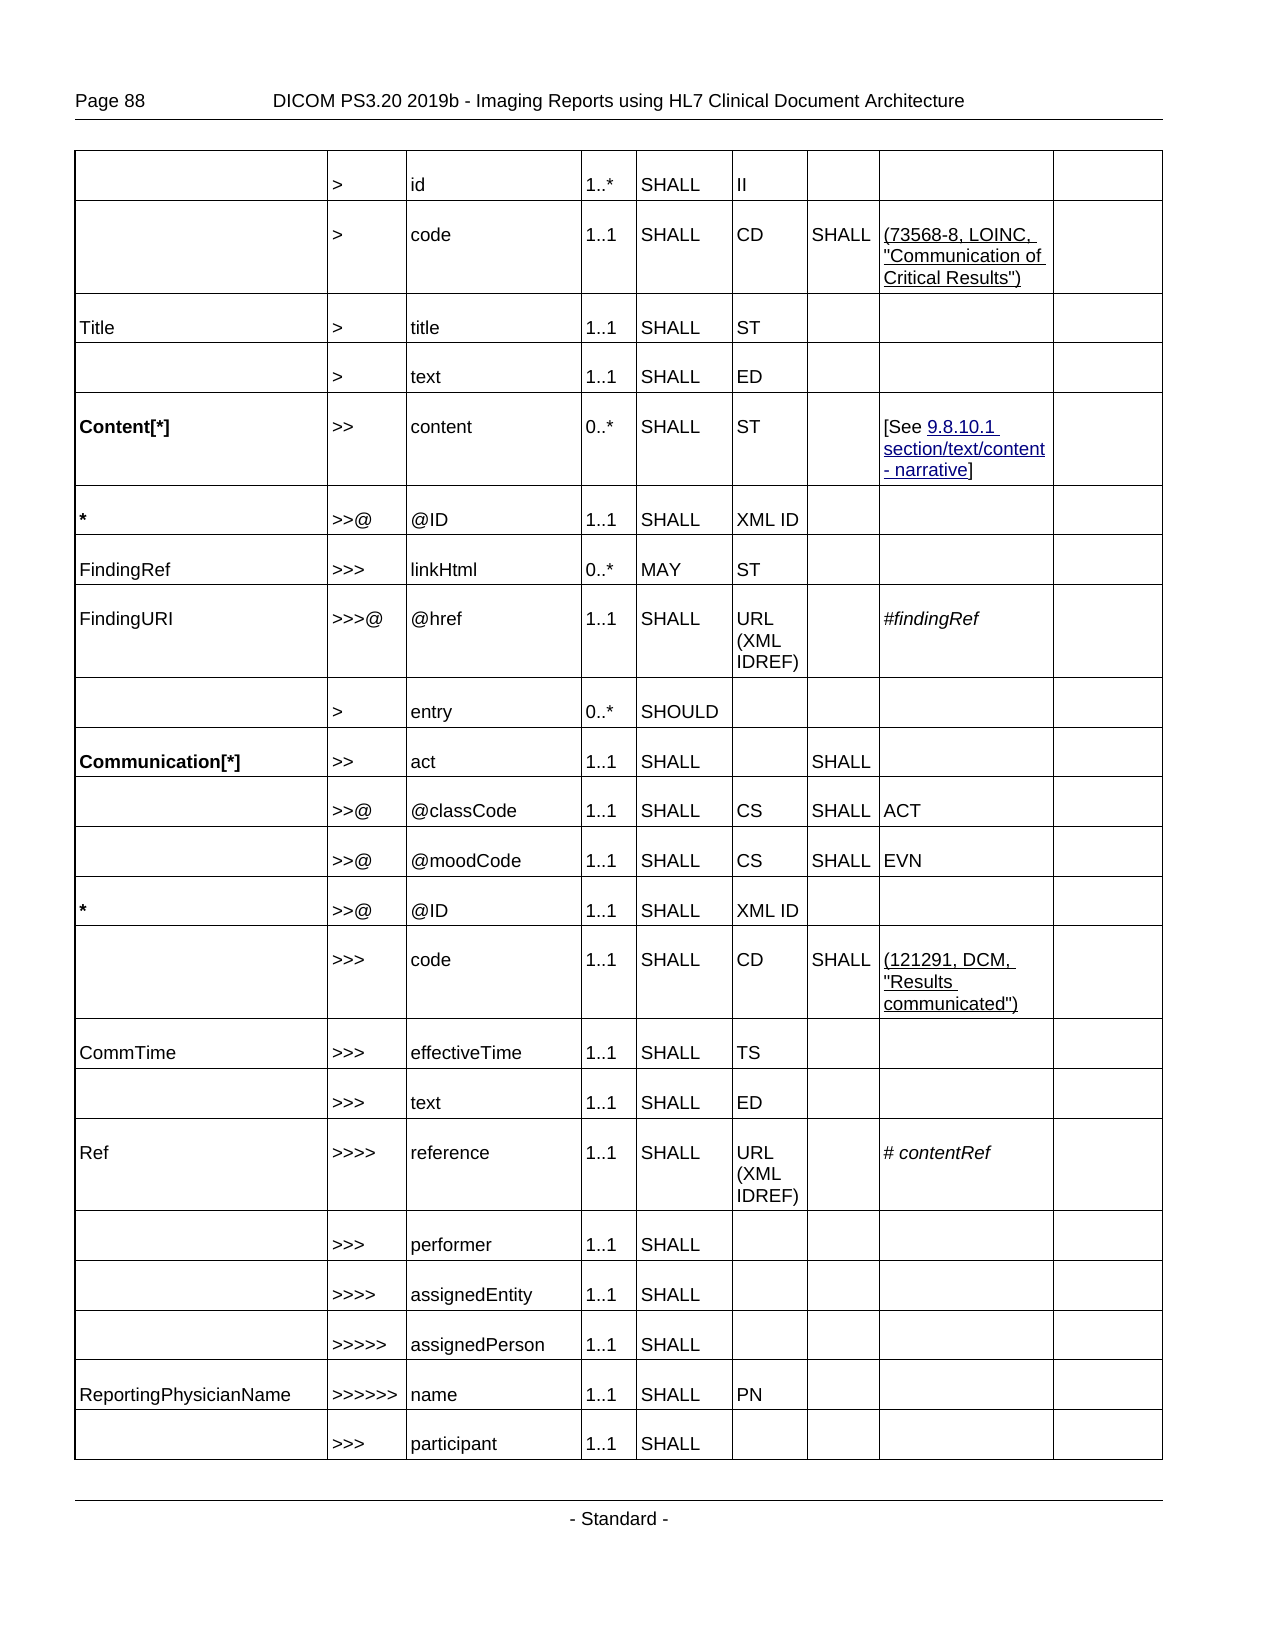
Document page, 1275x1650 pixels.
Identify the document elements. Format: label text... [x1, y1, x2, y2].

table_cell [76, 777, 327, 826]
table_cell [1054, 294, 1162, 342]
table_cell @href [407, 585, 581, 677]
table_cell TS [733, 1019, 807, 1068]
table_cell text [407, 343, 581, 392]
table_cell @moodCode [407, 827, 581, 876]
table_cell [76, 1069, 327, 1117]
table_cell [76, 926, 327, 1018]
table_cell id [407, 151, 581, 200]
table_cell 1..1 [582, 294, 636, 342]
table_cell [1054, 1019, 1162, 1068]
table_cell [733, 1311, 807, 1359]
table_cell act [407, 728, 581, 776]
table_cell [733, 1261, 807, 1310]
table_cell [880, 1019, 1053, 1068]
table_cell SHALL [637, 343, 732, 392]
table_cell 1..1 [582, 1360, 636, 1409]
table_cell SHALL [637, 151, 732, 200]
table_cell [808, 151, 879, 200]
table_cell [76, 678, 327, 727]
table_cell SHALL [637, 877, 732, 925]
table_cell [808, 678, 879, 727]
table_cell link​Html [407, 535, 581, 584]
table_cell SHALL [637, 294, 732, 342]
table_cell SHALL [637, 1211, 732, 1260]
table_cell > [328, 294, 406, 342]
table_cell text [407, 1069, 581, 1117]
table_cell [1054, 1119, 1162, 1210]
table_cell # content​Ref [880, 1119, 1053, 1210]
table_cell (73568-8, LOINC, "Communication of Critical Results") [880, 201, 1053, 292]
table_cell 1..1 [582, 1261, 636, 1310]
table_cell [733, 678, 807, 727]
table_cell [808, 1360, 879, 1409]
table_cell SHALL [637, 393, 732, 485]
table_cell [880, 728, 1053, 776]
table_cell SHALL [637, 827, 732, 876]
table_cell [1054, 1069, 1162, 1117]
table_cell 1..1 [582, 1211, 636, 1260]
table_cell > [328, 151, 406, 200]
table_cell [1054, 777, 1162, 826]
table_cell Content[*] [76, 393, 327, 485]
table_cell 1..1 [582, 1019, 636, 1068]
table_cell [880, 294, 1053, 342]
table_cell SHALL [637, 1360, 732, 1409]
table_cell [1054, 1211, 1162, 1260]
table_cell SHALL [637, 585, 732, 677]
table_cell [76, 1211, 327, 1260]
table_cell @ID [407, 877, 581, 925]
table_cell CD [733, 926, 807, 1018]
table_cell ST [733, 294, 807, 342]
table_cell 0..* [582, 535, 636, 584]
table_cell SHALL [637, 926, 732, 1018]
table_cell [76, 1410, 327, 1459]
table_cell ED [733, 1069, 807, 1117]
table_cell SHALL [637, 777, 732, 826]
table_cell [76, 151, 327, 200]
table_cell code [407, 926, 581, 1018]
table_cell 1..1 [582, 585, 636, 677]
table_cell ST [733, 535, 807, 584]
table_cell 1..1 [582, 1311, 636, 1359]
table_cell [808, 343, 879, 392]
table_cell [1054, 1410, 1162, 1459]
table_cell [808, 1019, 879, 1068]
table_cell [880, 535, 1053, 584]
table_cell SHALL [637, 728, 732, 776]
table_cell [1054, 343, 1162, 392]
table_cell [1054, 1360, 1162, 1409]
table_cell [880, 1261, 1053, 1310]
table_cell 1..1 [582, 343, 636, 392]
table_cell CS [733, 777, 807, 826]
table_cell >>> [328, 1211, 406, 1260]
table_cell @classCode [407, 777, 581, 826]
table_cell (121291, DCM, "Results communicated") [880, 926, 1053, 1018]
table_cell [1054, 827, 1162, 876]
table_cell >>>> [328, 1261, 406, 1310]
table_cell title [407, 294, 581, 342]
table_cell SHALL [637, 1261, 732, 1310]
table_cell [808, 1069, 879, 1117]
table_cell SHALL [808, 926, 879, 1018]
table_cell >>>>>> [328, 1360, 406, 1409]
table_cell [1054, 877, 1162, 925]
table_cell [880, 486, 1053, 534]
table_cell [See 9.8.10.1 section/text/content - narrative] [880, 393, 1053, 485]
table_cell SHALL [637, 486, 732, 534]
table_cell performer [407, 1211, 581, 1260]
table_cell [808, 1211, 879, 1260]
table_cell name [407, 1360, 581, 1409]
table_cell [808, 585, 879, 677]
table_cell @ID [407, 486, 581, 534]
table_cell > [328, 201, 406, 292]
table_cell EVN [880, 827, 1053, 876]
table_cell [880, 1410, 1053, 1459]
table_cell URL (XML IDREF) [733, 585, 807, 677]
table_cell reference [407, 1119, 581, 1210]
table_cell [880, 877, 1053, 925]
table_cell >> [328, 728, 406, 776]
table_cell Title [76, 294, 327, 342]
table_cell content [407, 393, 581, 485]
table_cell CS [733, 827, 807, 876]
table_cell [1054, 1261, 1162, 1310]
table_cell 1..1 [582, 777, 636, 826]
table_cell >>> [328, 926, 406, 1018]
table_cell Finding​Ref [76, 535, 327, 584]
table_cell >>>> [328, 1119, 406, 1210]
table_cell >>> [328, 1069, 406, 1117]
table_cell participant [407, 1410, 581, 1459]
table_cell 1..1 [582, 201, 636, 292]
table_cell [1054, 728, 1162, 776]
table_cell >>@ [328, 877, 406, 925]
table_cell code [407, 201, 581, 292]
table_cell assigned​Entity [407, 1261, 581, 1310]
table_cell * [76, 877, 327, 925]
table_cell Ref [76, 1119, 327, 1210]
table_cell [808, 1261, 879, 1310]
table_cell SHALL [637, 1119, 732, 1210]
table_cell >>>>> [328, 1311, 406, 1359]
table_cell [880, 1360, 1053, 1409]
table_cell [76, 343, 327, 392]
table_cell 0..* [582, 678, 636, 727]
table_cell [76, 827, 327, 876]
table_cell [1054, 585, 1162, 677]
table_cell PN [733, 1360, 807, 1409]
table_cell SHALL [808, 827, 879, 876]
table_cell SHALL [808, 728, 879, 776]
table_cell 1..1 [582, 728, 636, 776]
table_cell [880, 1069, 1053, 1117]
table_cell SHALL [808, 201, 879, 292]
table_cell ST [733, 393, 807, 485]
table_cell [1054, 486, 1162, 534]
table_cell SHALL [637, 1069, 732, 1117]
table_cell URL (XML IDREF) [733, 1119, 807, 1210]
table_cell [76, 1311, 327, 1359]
table_cell XML ID [733, 877, 807, 925]
table_cell [808, 535, 879, 584]
table_cell ACT [880, 777, 1053, 826]
table_cell CD [733, 201, 807, 292]
table_cell XML ID [733, 486, 807, 534]
table_cell > [328, 678, 406, 727]
table_cell MAY [637, 535, 732, 584]
table_cell SHOULD [637, 678, 732, 727]
table_cell [808, 294, 879, 342]
table_cell [880, 343, 1053, 392]
table_cell * [76, 486, 327, 534]
table_cell entry [407, 678, 581, 727]
table_cell [1054, 535, 1162, 584]
table_cell [808, 1410, 879, 1459]
table_cell Communication[*] [76, 728, 327, 776]
table_cell 1..* [582, 151, 636, 200]
table_cell >>>@ [328, 585, 406, 677]
table_cell [76, 1261, 327, 1310]
table_cell [808, 486, 879, 534]
table_cell >>@ [328, 827, 406, 876]
table_cell 1..1 [582, 486, 636, 534]
table_cell SHALL [637, 1410, 732, 1459]
table_cell SHALL [637, 201, 732, 292]
table_cell [733, 1211, 807, 1260]
table_cell Finding​URI [76, 585, 327, 677]
table_cell #findingRef [880, 585, 1053, 677]
table_cell effective​Time [407, 1019, 581, 1068]
table_cell SHALL [637, 1019, 732, 1068]
table_cell >>@ [328, 486, 406, 534]
table_cell 1..1 [582, 827, 636, 876]
table_cell > [328, 343, 406, 392]
table_cell II [733, 151, 807, 200]
table_cell SHALL [808, 777, 879, 826]
table_cell [880, 678, 1053, 727]
table_cell [808, 393, 879, 485]
table_cell >>> [328, 1019, 406, 1068]
table_cell [880, 1211, 1053, 1260]
table_cell 0..* [582, 393, 636, 485]
table_cell [808, 1119, 879, 1210]
table_cell >>@ [328, 777, 406, 826]
table_cell [1054, 201, 1162, 292]
table_cell Comm​Time [76, 1019, 327, 1068]
table_cell [1054, 678, 1162, 727]
table_cell assignedPerson [407, 1311, 581, 1359]
table_cell 1..1 [582, 1410, 636, 1459]
table_cell [1054, 926, 1162, 1018]
table_cell [733, 1410, 807, 1459]
table_cell [880, 1311, 1053, 1359]
table_cell [808, 1311, 879, 1359]
table_cell 1..1 [582, 1069, 636, 1117]
table_cell >> [328, 393, 406, 485]
table_cell 1..1 [582, 877, 636, 925]
table_cell Reporting​Physician​Name [76, 1360, 327, 1409]
table_cell [76, 201, 327, 292]
table_cell [733, 728, 807, 776]
table_cell 1..1 [582, 1119, 636, 1210]
table_cell [880, 151, 1053, 200]
table_cell [1054, 1311, 1162, 1359]
table_cell >>> [328, 1410, 406, 1459]
table_cell [1054, 393, 1162, 485]
table_cell >>> [328, 535, 406, 584]
table_cell [808, 877, 879, 925]
table_cell [1054, 151, 1162, 200]
table_cell 1..1 [582, 926, 636, 1018]
table_cell SHALL [637, 1311, 732, 1359]
table_cell ED [733, 343, 807, 392]
